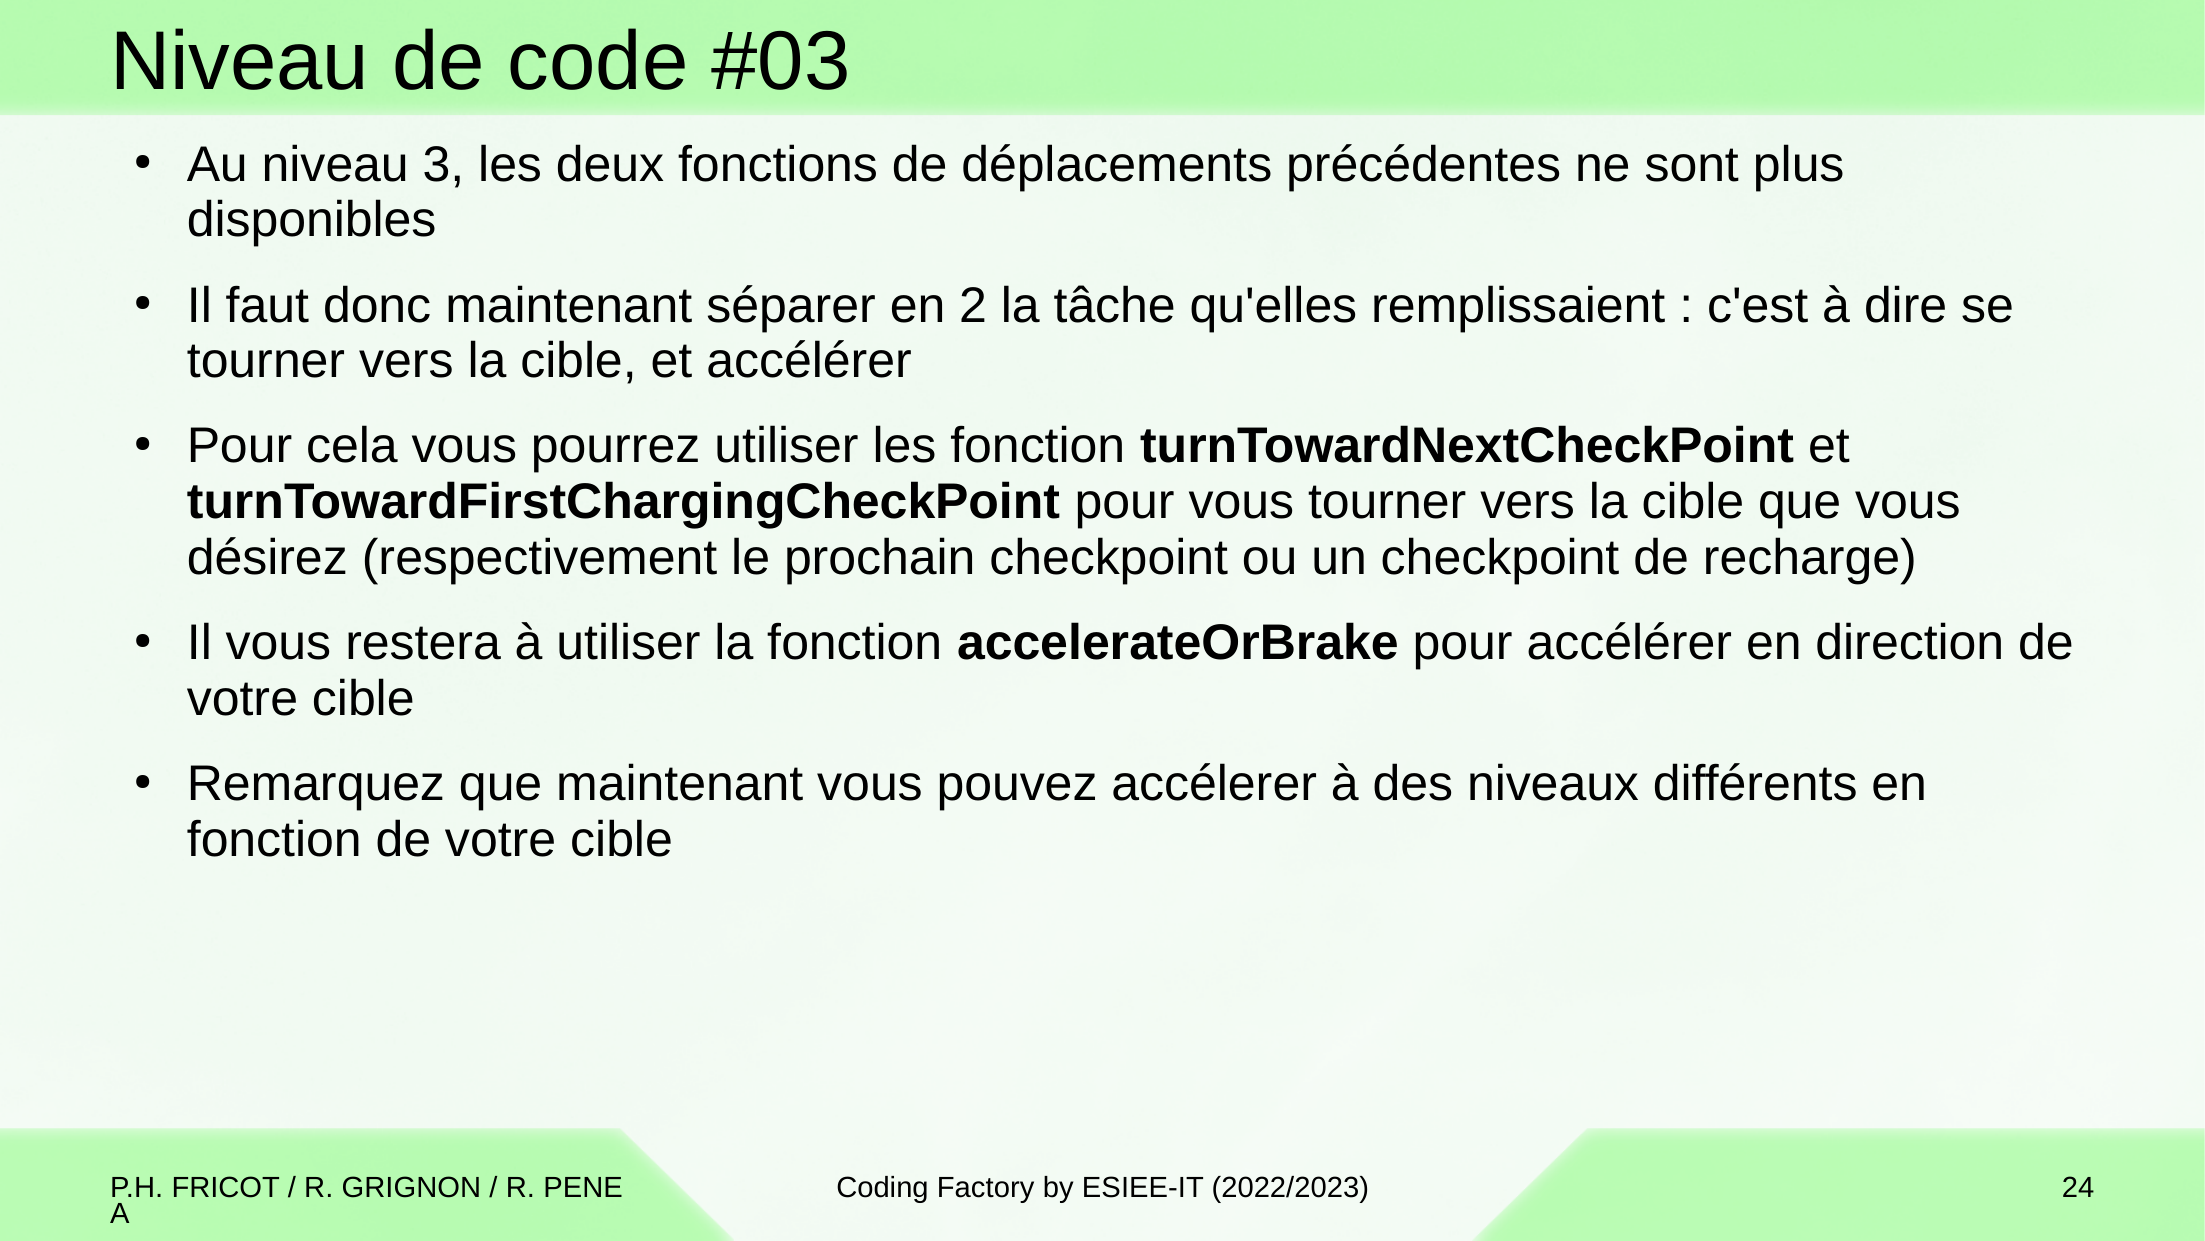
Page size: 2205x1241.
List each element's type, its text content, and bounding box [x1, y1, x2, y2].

list Au niveau 3, les deux fonctions de déplacements précédentes ne sont plus disponibles Il faut donc maintenant séparer en 2 la tâche qu'elles remplissaient : c'est à dire se tourner vers la cible, et accélérer Pour cela vous pourrez utiliser les fonction turnTowardNextCheckPoint et turnTowardFirstChargingCheckPoint pour vous tourner vers la cible que vous désirez (respectivement le prochain checkpoint ou un checkpoint de recharge) Il vous restera à utiliser la fonction accelerateOrBrake pour accélérer en direction de votre cible Remarquez que maintenant vous pouvez accélerer à des niveaux différents en fonction de votre cible [116, 206, 2101, 1149]
picture [0, 0, 2205, 1241]
title Niveau de code #03 [110, 49, 2095, 257]
